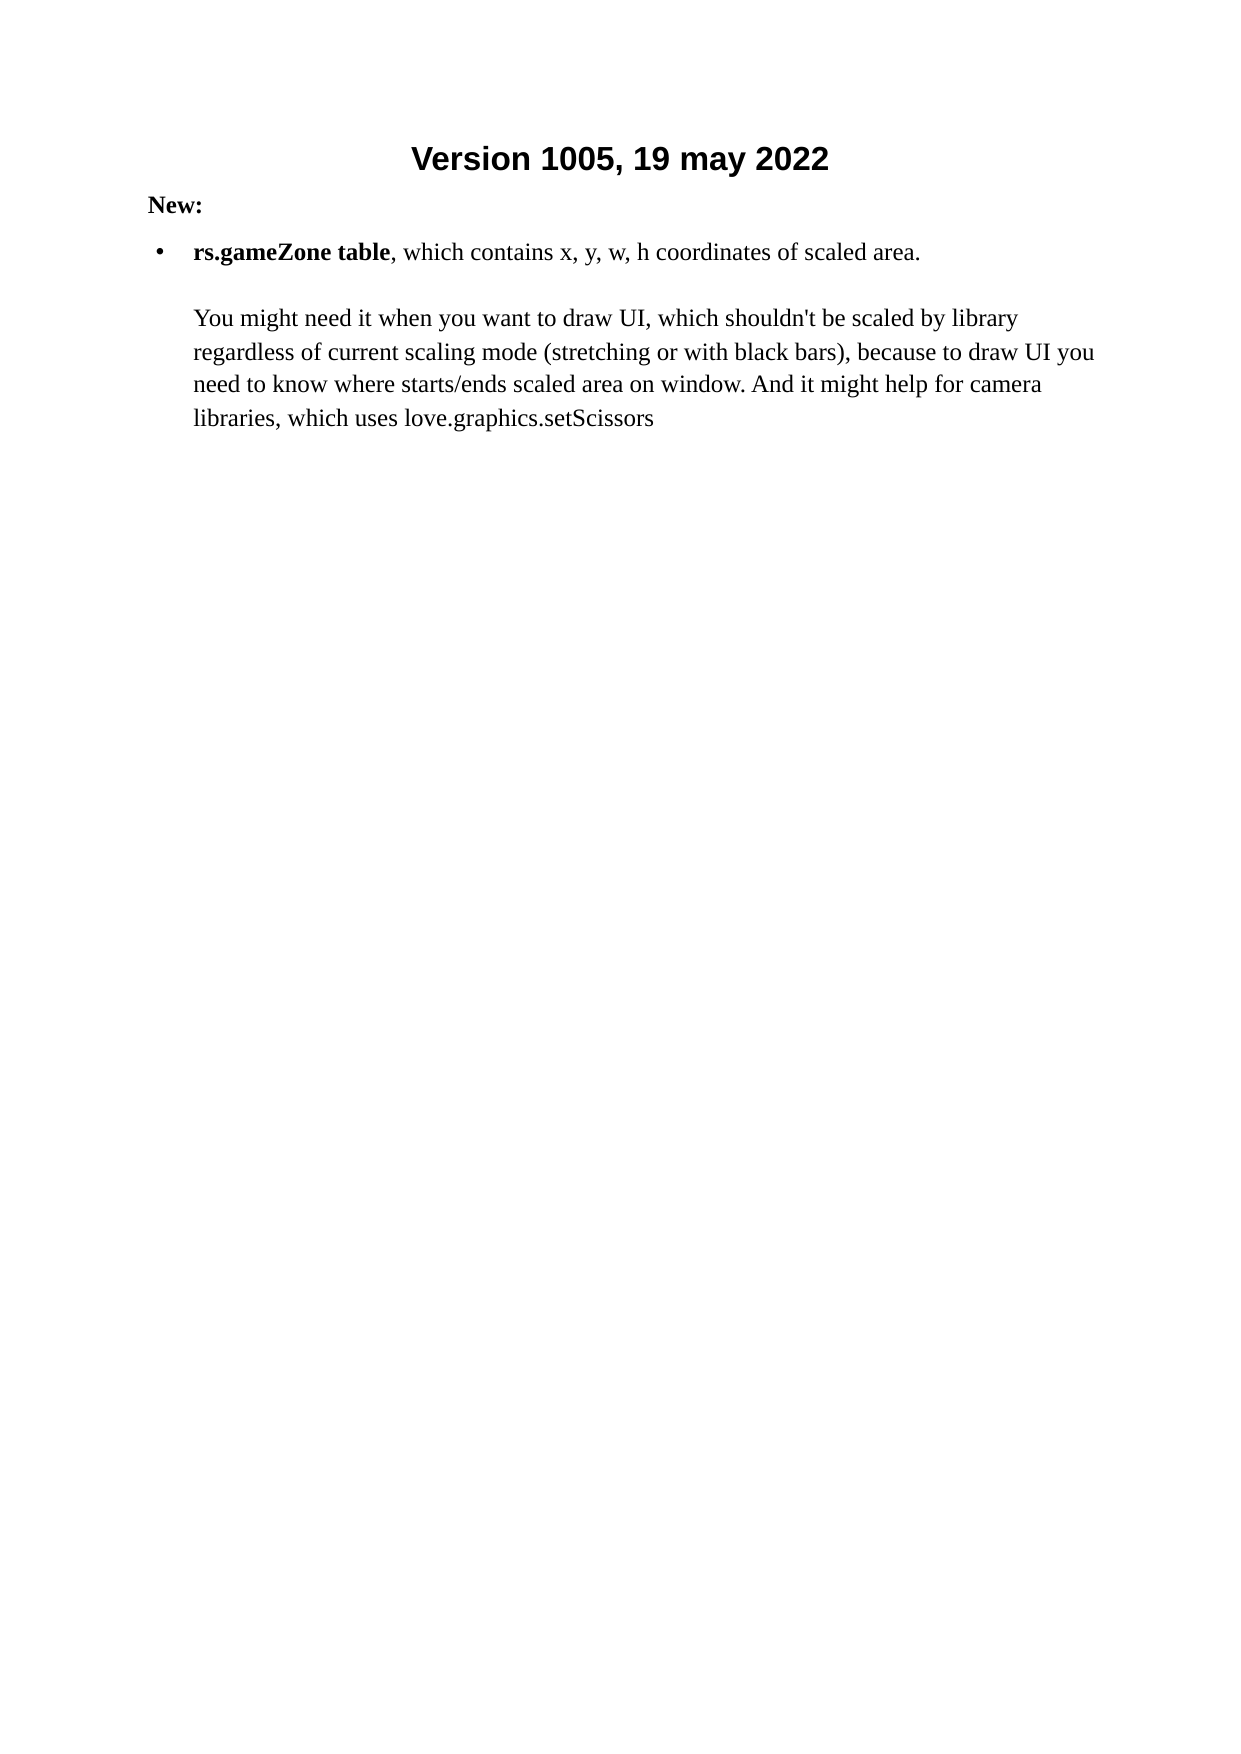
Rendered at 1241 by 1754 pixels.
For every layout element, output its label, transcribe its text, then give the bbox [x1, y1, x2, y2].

list rs.gameZone table, which contains x, y, w, h coordinates of scaled area. You might need it when you want to draw UI, which shouldn't be scaled by library regardless of current scaling mode (stretching or with black bars), because to draw UI you need to know where starts/ends scaled area on window. And it might help for camera libraries, which uses love.graphics.setScissors [156, 237, 1122, 431]
subtitle Version 1005, 19 may 2022 [118, 139, 1122, 177]
text New: [118, 190, 1122, 219]
